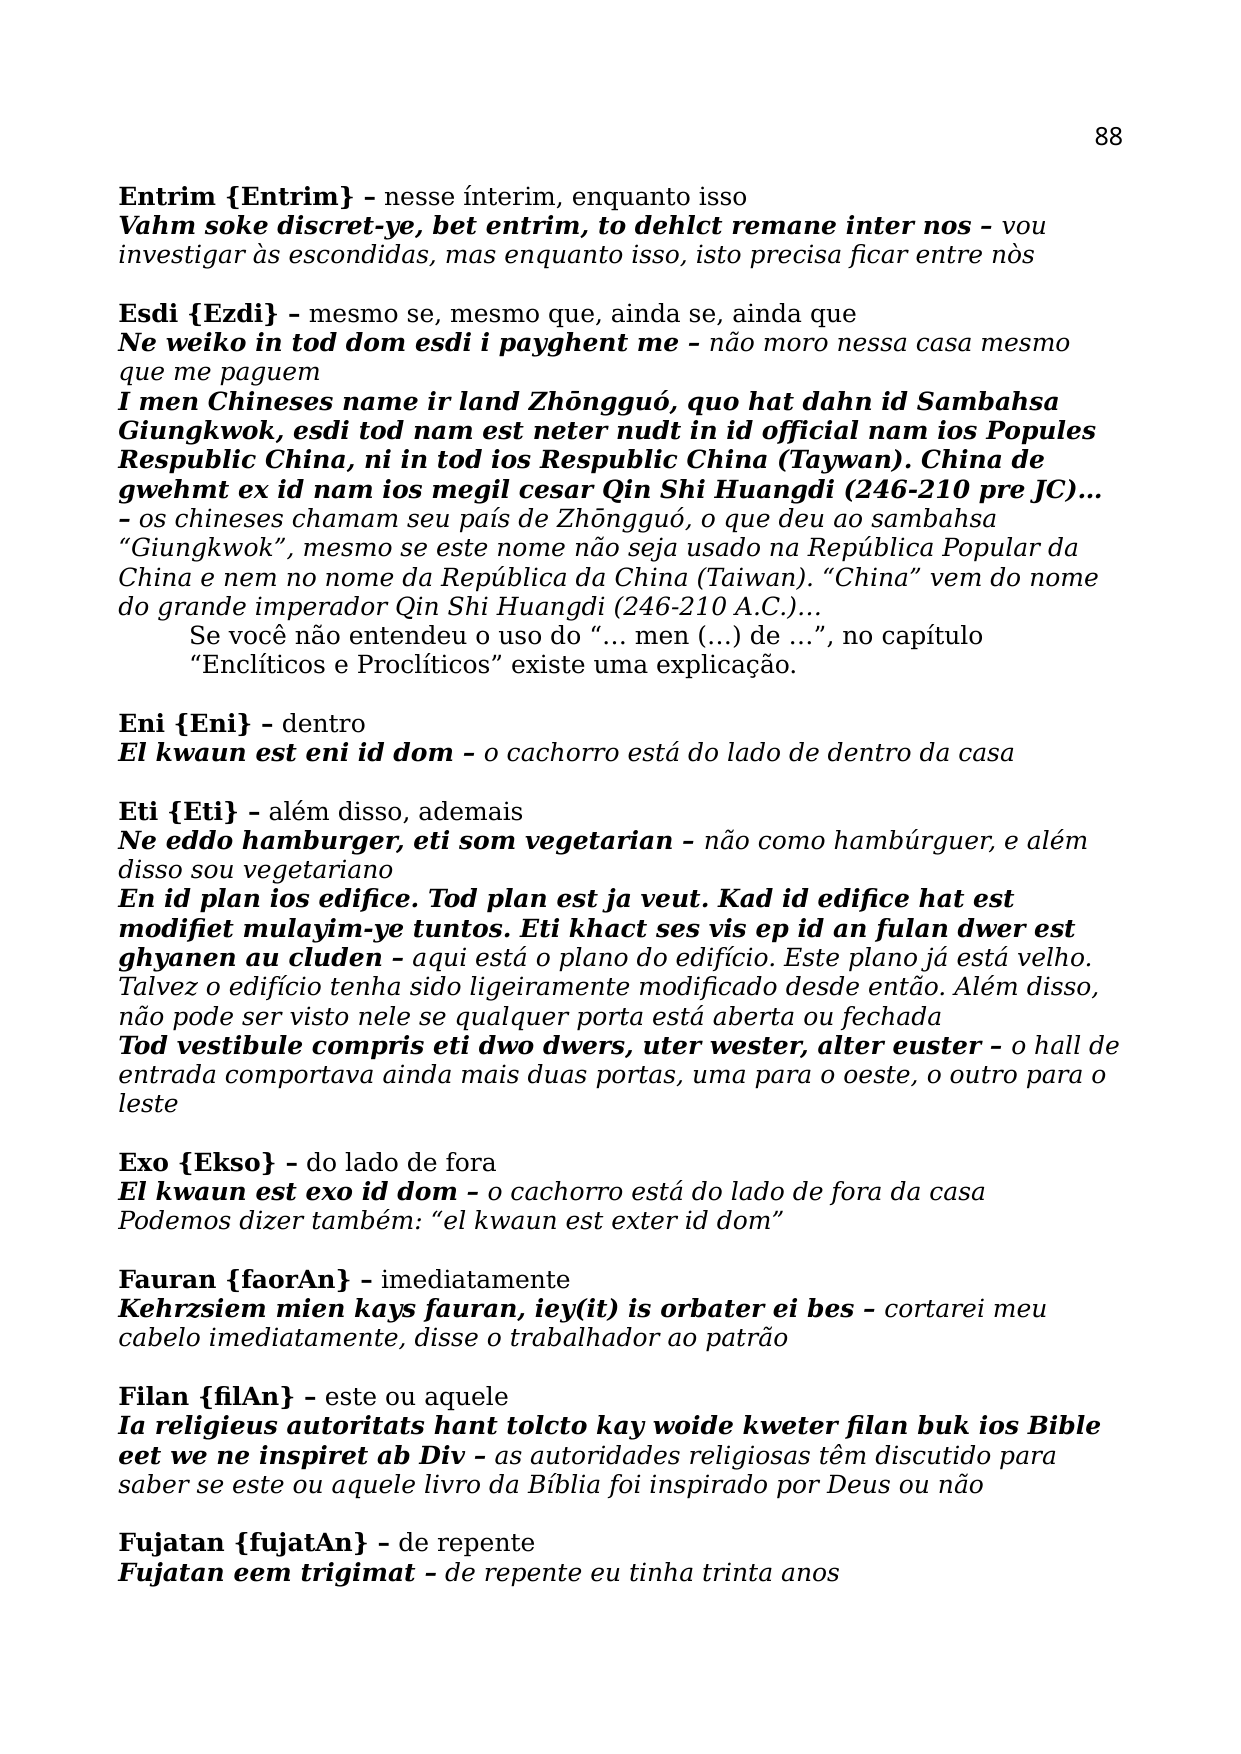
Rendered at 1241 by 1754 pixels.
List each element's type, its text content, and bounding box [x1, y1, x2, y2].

text Ne eddo hamburger, eti som vegetarian – não como hambúrguer, e além disso sou vegetariano [118, 826, 1123, 884]
text Filan {filAn} – este ou aquele [118, 1382, 1123, 1411]
text Fauran {faorAn} – imediatamente [118, 1265, 1123, 1294]
text Ne weiko in tod dom esdi i payghent me – não moro nessa casa mesmo que me paguem [118, 328, 1123, 387]
text El kwaun est exo id dom – o cachorro está do lado de fora da casa [118, 1177, 1123, 1206]
text Esdi {Ezdi} – mesmo se, mesmo que, ainda se, ainda que [118, 299, 1123, 328]
text Podemos dizer também: “el kwaun est exter id dom” [118, 1206, 1123, 1236]
text Fujatan {fujatAn} – de repente [118, 1528, 1123, 1558]
text Eti {Eti} – além disso, ademais [118, 796, 1123, 826]
text Se você não entendeu o uso do “… men (…) de …”, no capítulo “Enclíticos e Proclíticos” existe uma explicação. [189, 621, 1123, 679]
text El kwaun est eni id dom – o cachorro está do lado de dentro da casa [118, 738, 1123, 767]
text Ia religieus autoritats hant tolcto kay woide kweter filan buk ios Bible eet we ne inspiret ab Div – as autoridades religiosas têm discutido para saber se este ou aquele livro da Bíblia foi inspirado por Deus ou não [118, 1411, 1123, 1499]
text Tod vestibule compris eti dwo dwers, uter wester, alter euster – o hall de entrada comportava ainda mais duas portas, uma para o oeste, o outro para o leste [118, 1031, 1123, 1118]
text En id plan ios edifice. Tod plan est ja veut. Kad id edifice hat est modifiet mulayim-ye tuntos. Eti khact ses vis ep id an fulan dwer est ghyanen au cluden – aqui está o plano do edifício. Este plano já está velho. Talvez o edifício tenha sido ligeiramente modificado desde então. Além disso, não pode ser visto nele se qualquer porta está aberta ou fechada [118, 884, 1123, 1031]
text Exo {Ekso} – do lado de fora [118, 1148, 1123, 1177]
text Kehrzsiem mien kays fauran, iey(it) is orbater ei bes – cortarei meu cabelo imediatamente, disse o trabalhador ao patrão [118, 1294, 1123, 1353]
text Fujatan eem trigimat – de repente eu tinha trinta anos [118, 1558, 1123, 1587]
text Entrim {Entrim} – nesse ínterim, enquanto isso [118, 182, 1123, 211]
text Vahm soke discret-ye, bet entrim, to dehlct remane inter nos – vou investigar às escondidas, mas enquanto isso, isto precisa ficar entre nòs [118, 211, 1123, 269]
text I men Chineses name ir land Zhōngguó, quo hat dahn id Sambahsa Giungkwok, esdi tod nam est neter nudt in id official nam ios Popules Respublic China, ni in tod ios Respublic China (Taywan). China de gwehmt ex id nam ios megil cesar Qin Shi Huangdi (246-210 pre JC)… – os chineses chamam seu país de Zhōngguó, o que deu ao sambahsa “Giungkwok”, mesmo se este nome não seja usado na República Popular da China e nem no nome da República da China (Taiwan). “China” vem do nome do grande imperador Qin Shi Huangdi (246-210 A.C.)… [118, 387, 1123, 621]
text Eni {Eni} – dentro [118, 708, 1123, 738]
